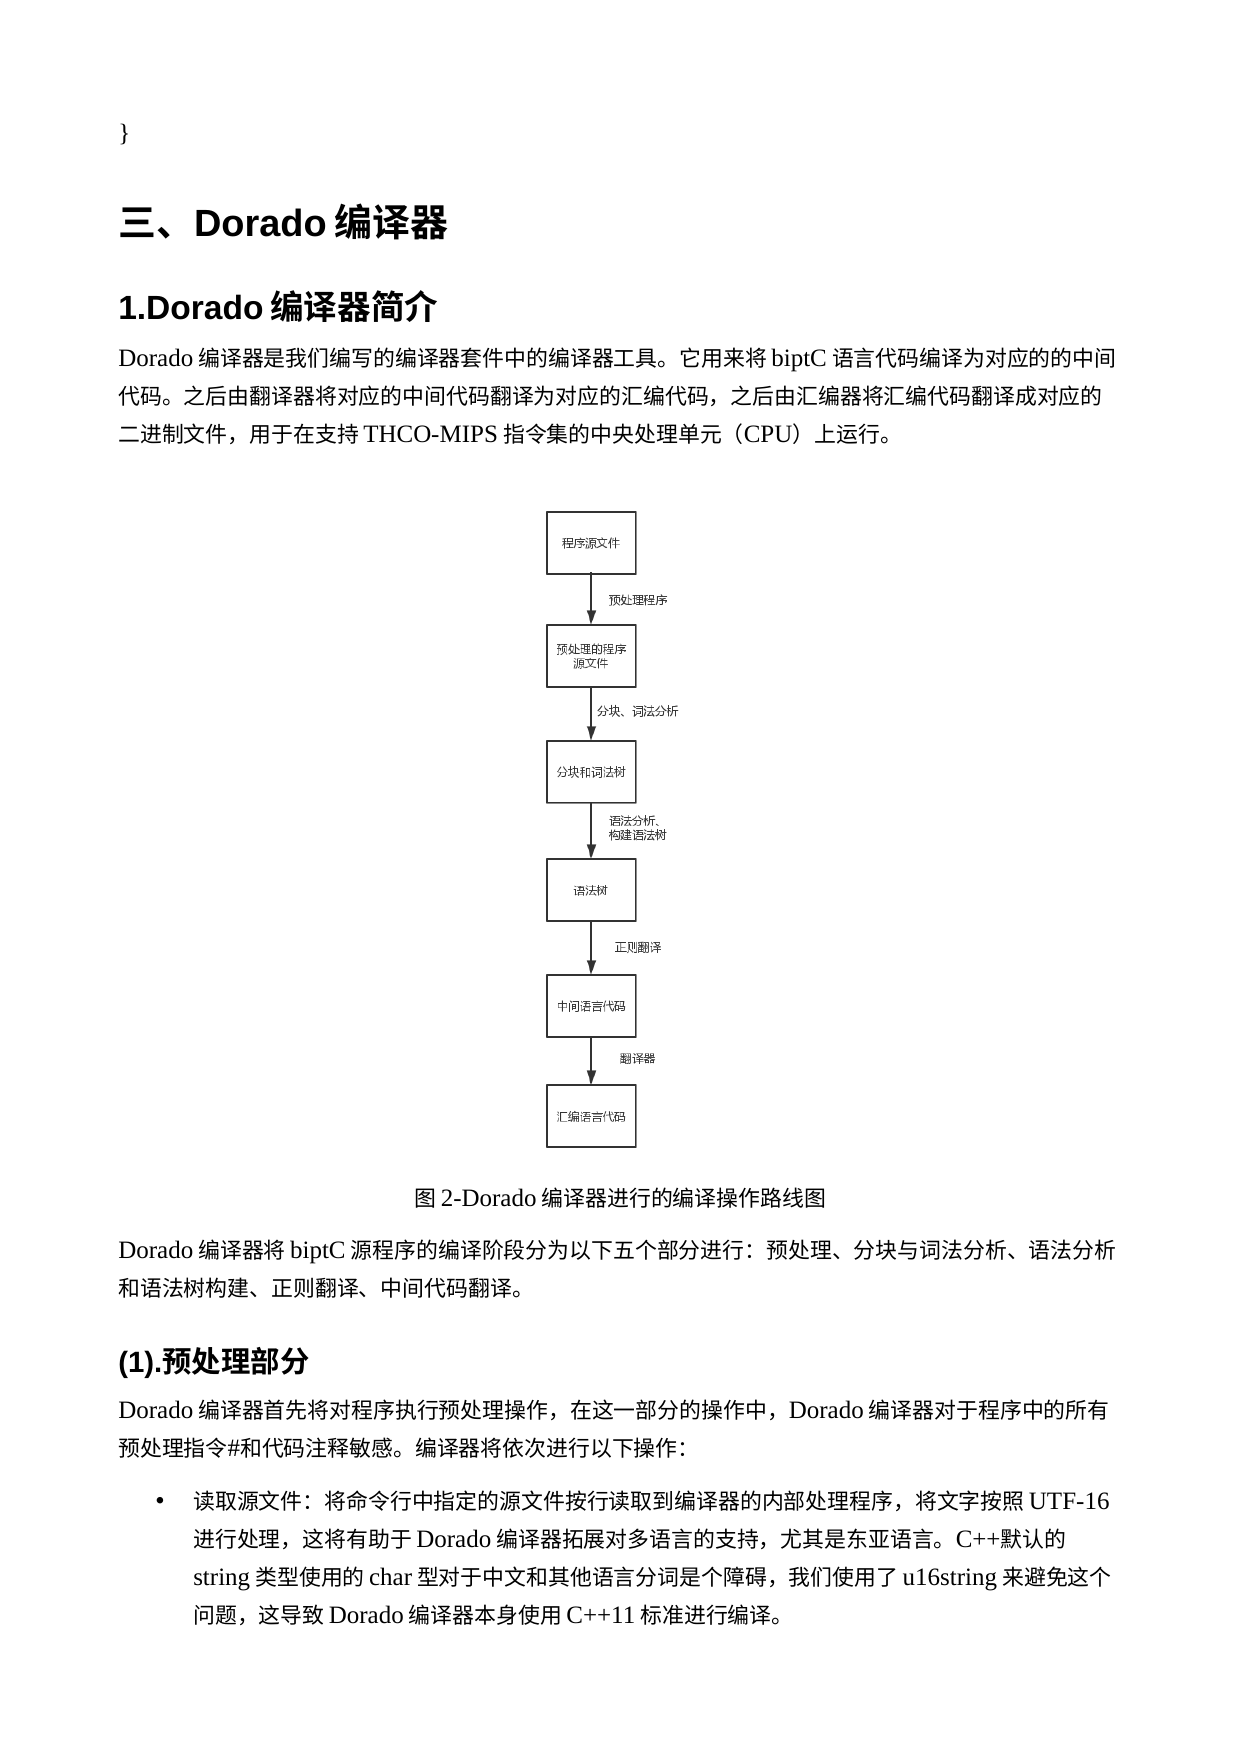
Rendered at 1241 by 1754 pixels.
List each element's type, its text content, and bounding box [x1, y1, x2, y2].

subtitle 1.Dorado编译器简介 [118, 280, 1122, 329]
list 读取源文件：将命令行中指定的源文件按行读取到编译器的内部处理程序，将文字按照UTF-16进行处理，这将有助于Dorado编译器拓展对多语言的支持，尤其是东亚语言。C++默认的string类型使用的char型对于中文和其他语言分词是个障碍，我们使用了u16string来避免这个问题，这导致Dorado编译器本身使用C++11标准进行编译。 [156, 1484, 1122, 1629]
subtitle 三、Dorado编译器 [118, 192, 1122, 247]
subtitle (1).预处理部分 [118, 1338, 1122, 1381]
text } [118, 118, 1122, 147]
text Dorado编译器将biptC源程序的编译阶段分为以下五个部分进行：预处理、分块与词法分析、语法分析和语法树构建、正则翻译、中间代码翻译。 [118, 1233, 1122, 1303]
text Dorado编译器首先将对程序执行预处理操作，在这一部分的操作中，Dorado编译器对于程序中的所有预处理指令#和代码注释敏感。编译器将依次进行以下操作： [118, 1393, 1122, 1463]
picture [504, 469, 737, 1175]
text 图2-Dorado编译器进行的编译操作路线图 [118, 1175, 1122, 1213]
text Dorado编译器是我们编写的编译器套件中的编译器工具。它用来将biptC语言代码编译为对应的的中间代码。之后由翻译器将对应的中间代码翻译为对应的汇编代码，之后由汇编器将汇编代码翻译成对应的二进制文件，用于在支持THCO-MIPS指令集的中央处理单元（CPU）上运行。 [118, 341, 1122, 449]
